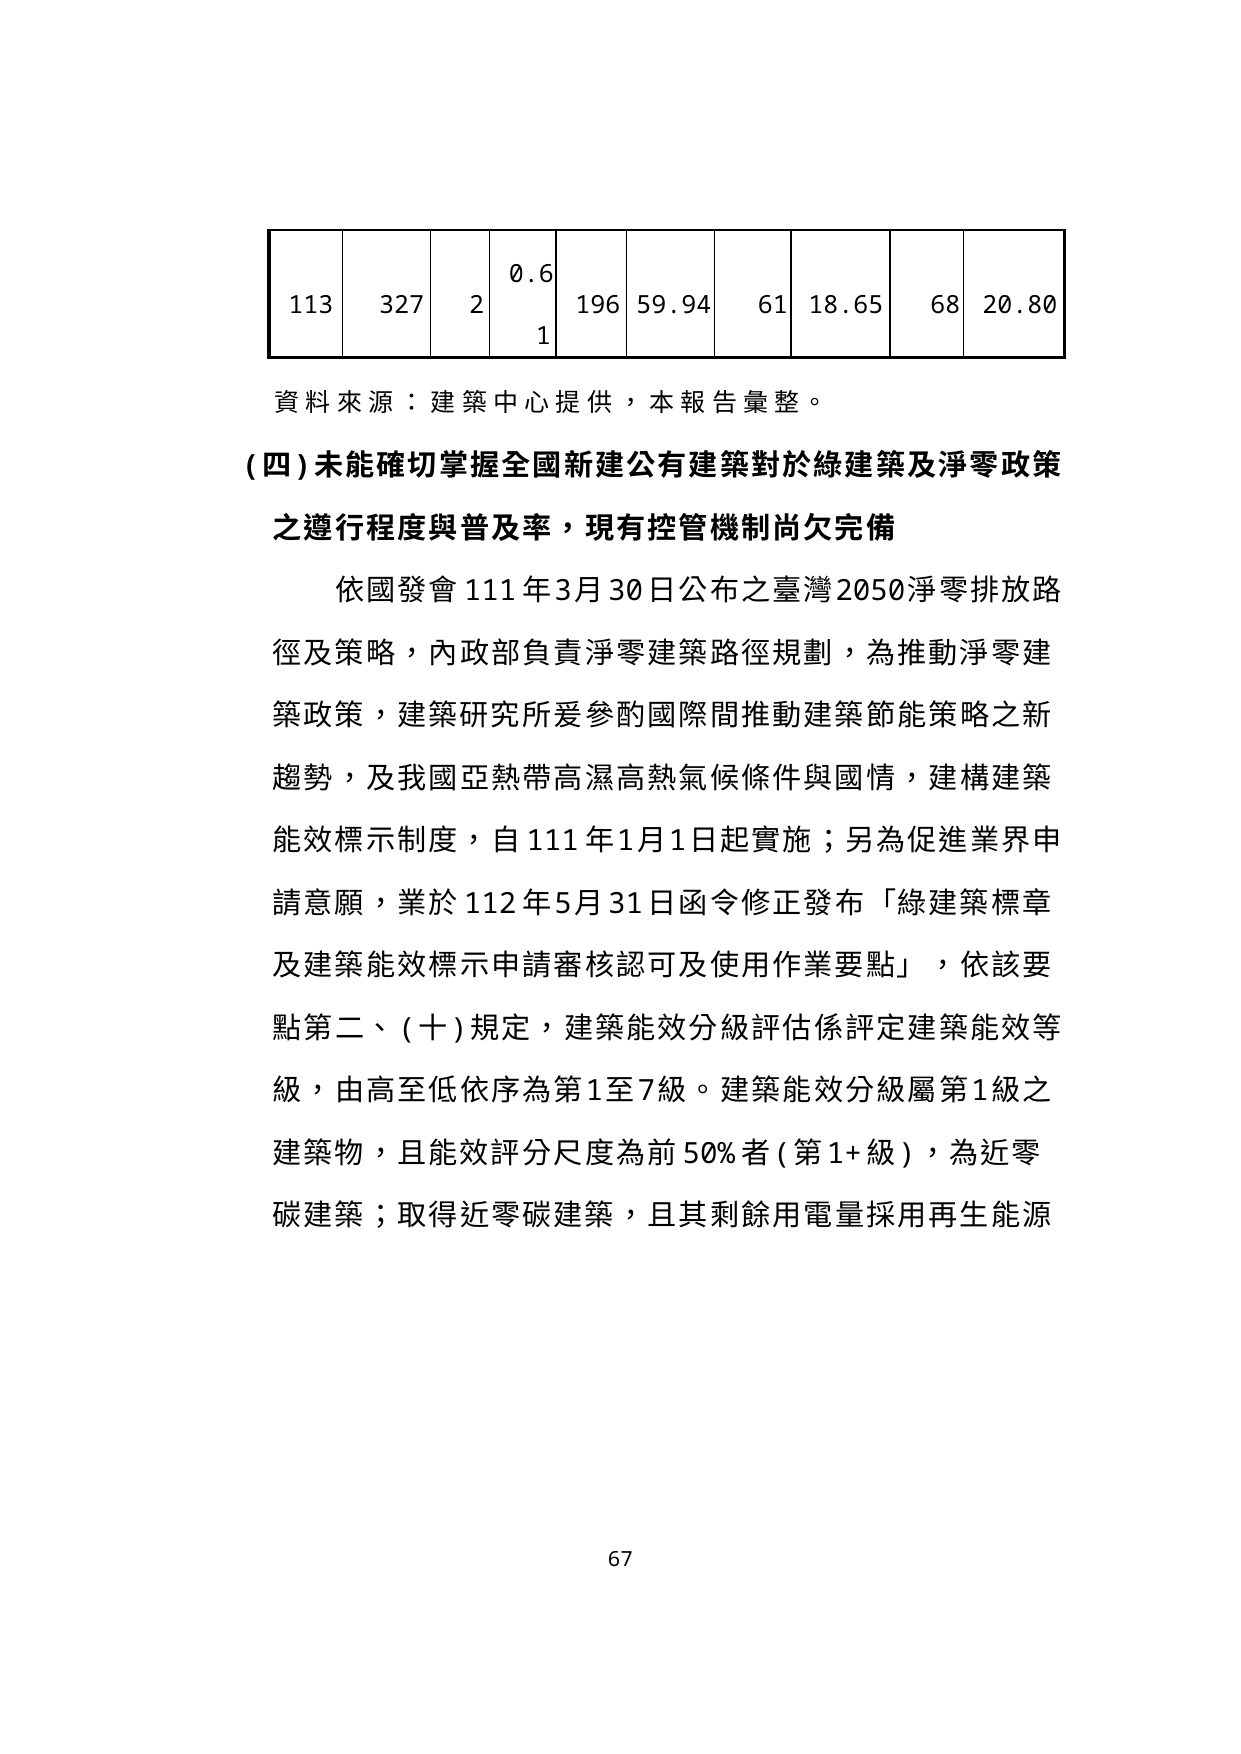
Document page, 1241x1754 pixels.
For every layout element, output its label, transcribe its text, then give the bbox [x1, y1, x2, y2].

table_cell 2 [431, 231, 489, 356]
table_cell 18.65 [792, 231, 889, 356]
table_cell 0.61 [490, 231, 555, 356]
text (四)未能確切掌握全國新建公有建築對於綠建築及淨零政策之遵行程度與普及率，現有控管機制尚欠完備 [236, 421, 1063, 546]
text 依國發會111年3月30日公布之臺灣2050淨零排放路徑及策略，內政部負責淨零建築路徑規劃，為推動淨零建築政策，建築研究所爰參酌國際間推動建築節能策略之新趨勢，及我國亞熱帶高濕高熱氣候條件與國情，建構建築能效標示制度，自111年1月1日起實施；另為促進業界申請意願，業於112年5月31日函令修正發布「綠建築標章及建築能效標示申請審核認可及使用作業要點」，依該要點第二、(十)規定，建築能效分級評估係評定建築能效等級，由高至低依序為第1至7級。建築能效分級屬第1級之建築物，且能效評分尺度為前50%者(第1+級)，為近零碳建築；取得近零碳建築，且其剩餘用電量採用再生能源 [266, 546, 1063, 1234]
text 資料來源：建築中心提供，本報告彙整。 [198, 359, 1063, 421]
table_cell 68 [891, 231, 963, 356]
table_cell 20.80 [964, 231, 1063, 356]
table_cell 327 [343, 231, 430, 356]
table_cell 196 [557, 231, 626, 356]
table_cell 61 [715, 231, 790, 356]
table_cell 113 [271, 231, 342, 356]
table_cell 59.94 [627, 231, 714, 356]
